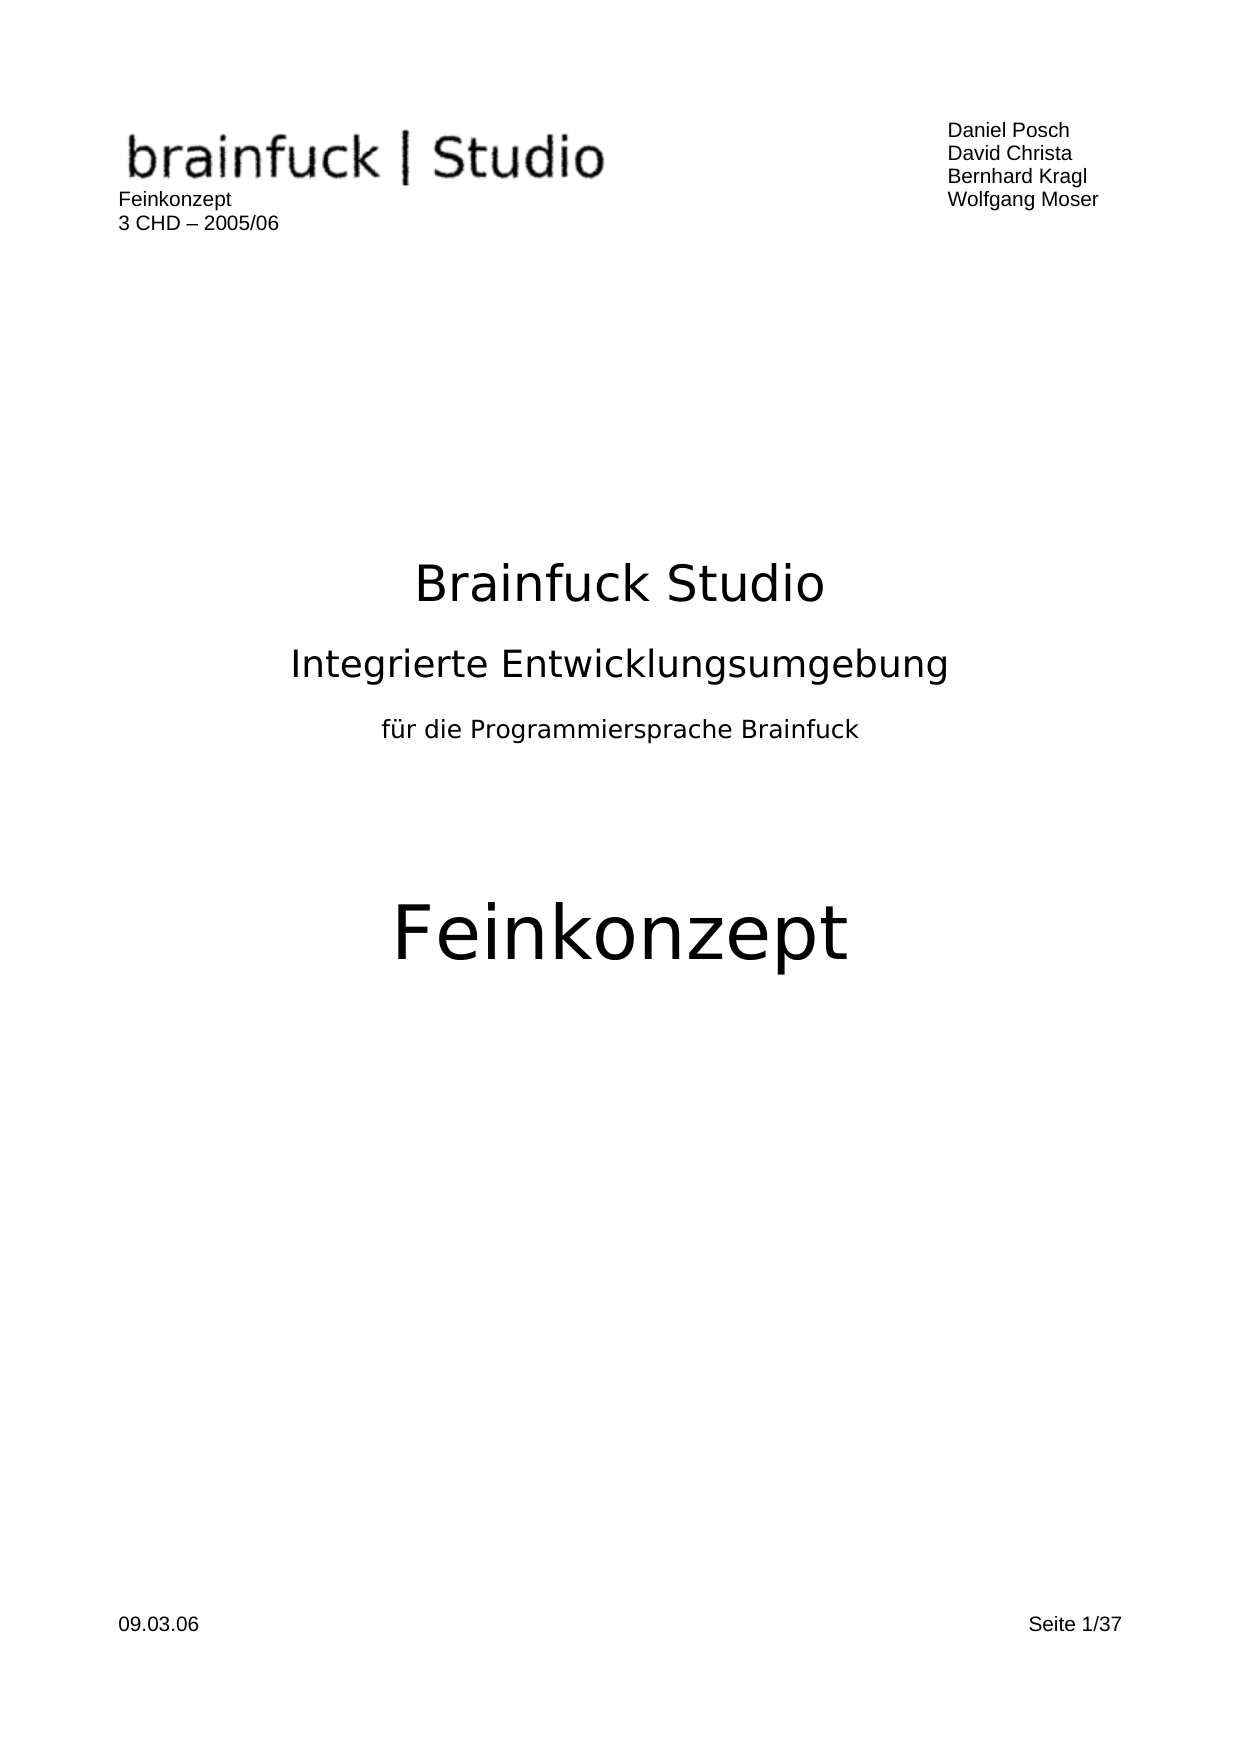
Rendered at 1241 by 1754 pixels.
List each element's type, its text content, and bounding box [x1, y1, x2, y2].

picture [118, 118, 609, 187]
text Brainfuck Studio [118, 555, 1122, 613]
text Feinkonzept [118, 890, 1122, 977]
text Integrierte Entwicklungsumgebung [118, 642, 1122, 686]
text für die Programmiersprache Brainfuck [118, 715, 1122, 744]
